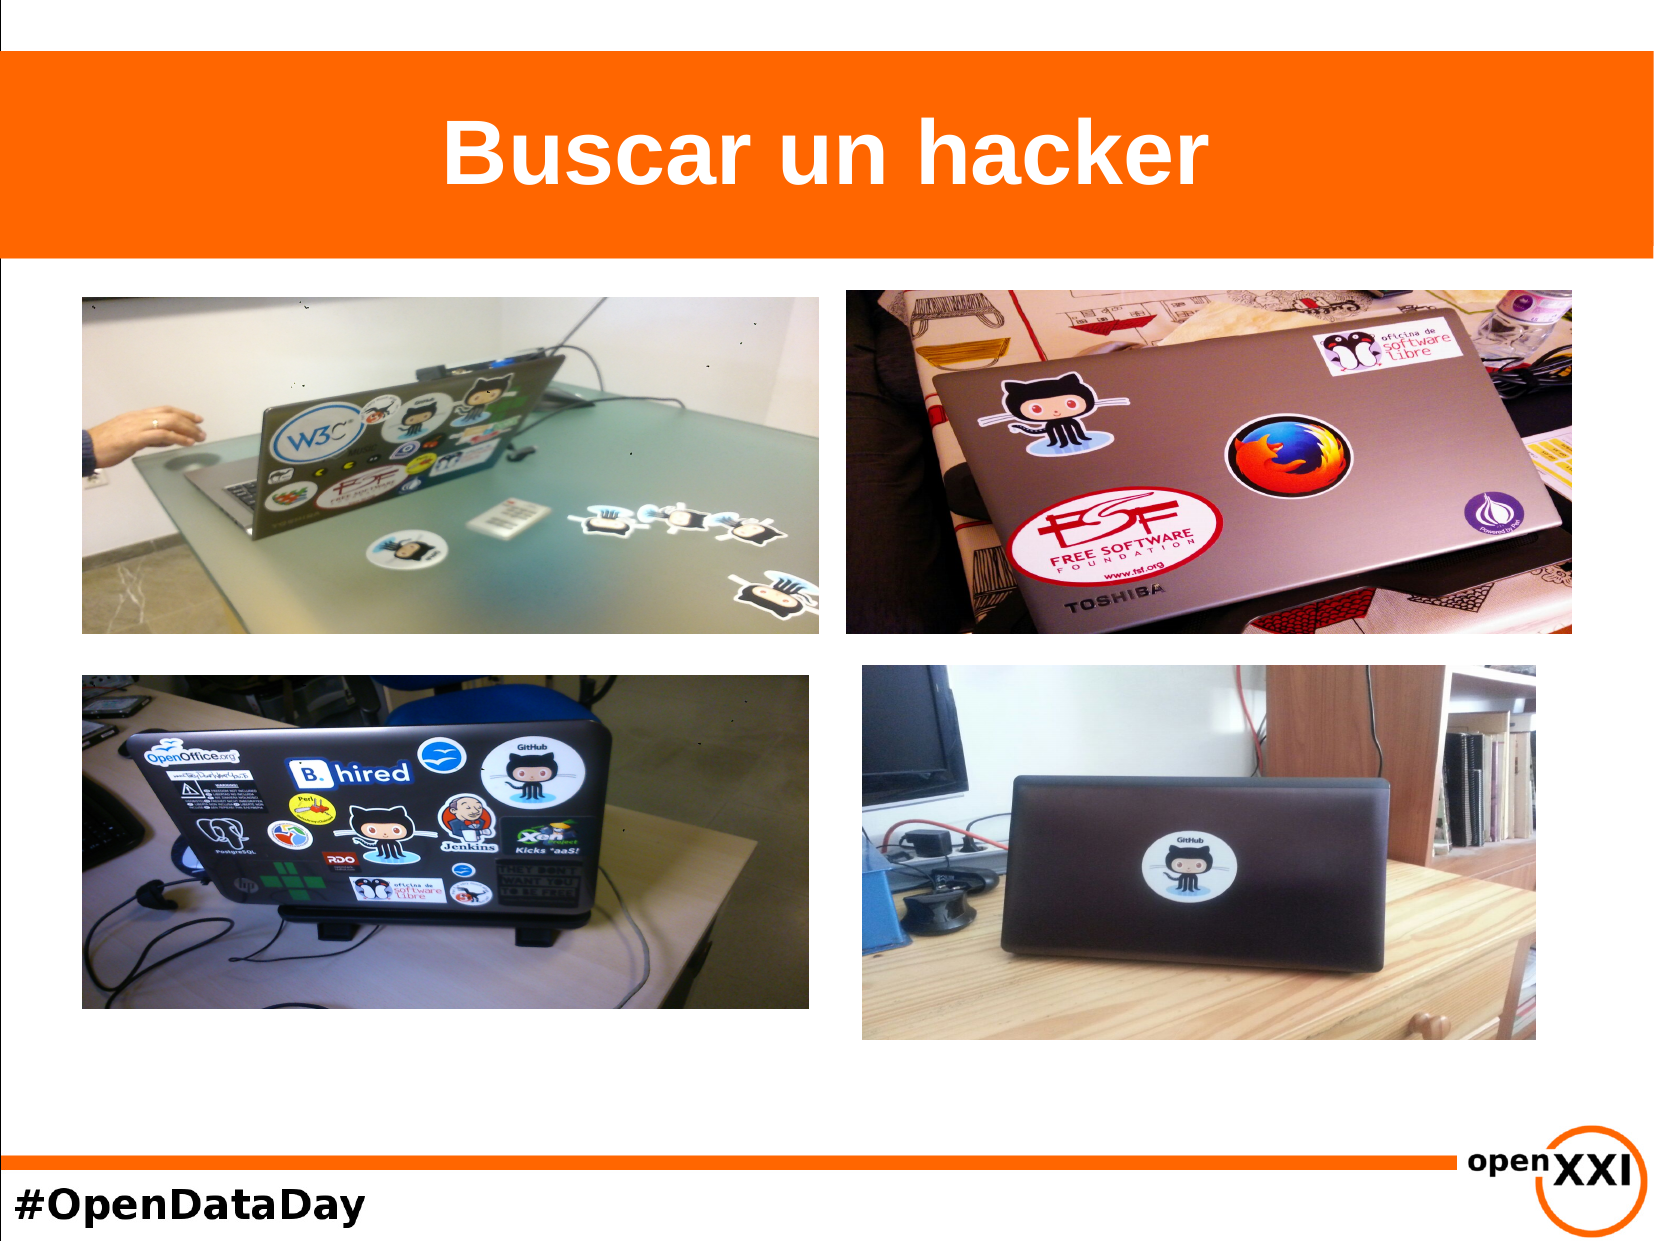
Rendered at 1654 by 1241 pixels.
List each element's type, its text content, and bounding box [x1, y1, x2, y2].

picture [0, 0, 1654, 1241]
title Buscar un hacker [82, 49, 1571, 257]
